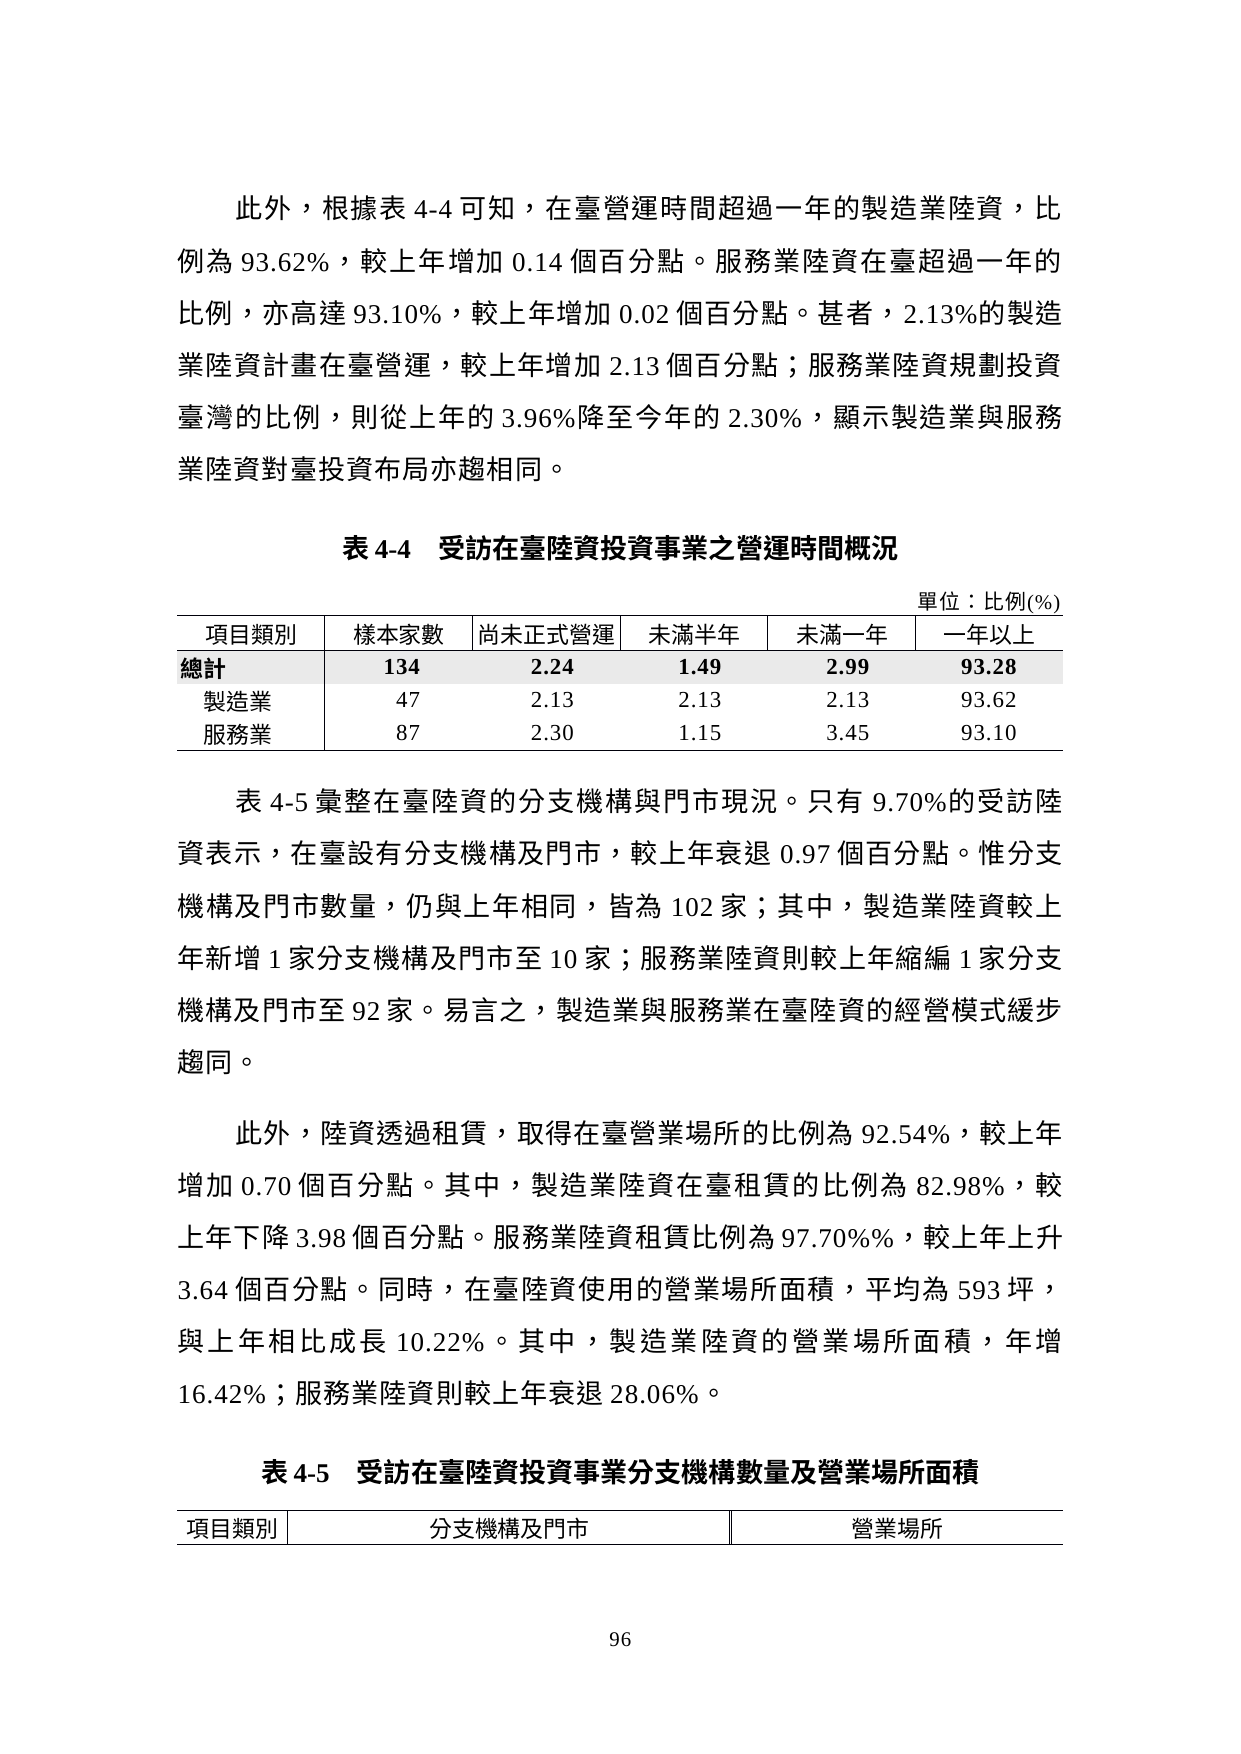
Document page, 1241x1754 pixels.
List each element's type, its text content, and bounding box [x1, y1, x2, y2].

table_cell 93.10 [916, 717, 1063, 750]
text 此外，根據表4-4可知，在臺營運時間超過一年的製造業陸資，比例為93.62%，較上年增加0.14個百分點。服務業陸資在臺超過一年的比例，亦高達93.10%，較上年增加0.02個百分點。甚者，2.13%的製造業陸資計畫在臺營運，較上年增加2.13個百分點；服務業陸資規劃投資臺灣的比例，則從上年的3.96%降至今年的2.30%，顯示製造業與服務業陸資對臺投資布局亦趨相同。 [177, 177, 1063, 490]
table_cell 1.49 [620, 651, 768, 684]
table_cell 未滿半年 [621, 616, 767, 650]
table_header 單位：比例(%) [177, 585, 1063, 615]
table_cell 134 [325, 651, 473, 684]
table_cell 2.13 [473, 684, 620, 717]
table_cell 3.45 [768, 717, 916, 750]
table_cell 2.13 [620, 684, 768, 717]
table_cell 2.24 [473, 651, 620, 684]
table_cell 未滿一年 [768, 616, 915, 650]
table_cell 製造業 [177, 684, 324, 717]
table_cell 項目類別 [177, 616, 324, 650]
table_cell 93.28 [916, 651, 1063, 684]
table_cell 93.62 [916, 684, 1063, 717]
text 表4-5 受訪在臺陸資投資事業分支機構數量及營業場所面積 [177, 1451, 1063, 1491]
text 表4-5彙整在臺陸資的分支機構與門市現況。只有9.70%的受訪陸資表示，在臺設有分支機構及門市，較上年衰退0.97個百分點。惟分支機構及門市數量，仍與上年相同，皆為102家；其中，製造業陸資較上年新增1家分支機構及門市至10家；服務業陸資則較上年縮編1家分支機構及門市至92家。易言之，製造業與服務業在臺陸資的經營模式緩步趨同。 [177, 770, 1063, 1083]
table_cell 1.15 [620, 717, 768, 750]
table_cell 服務業 [177, 717, 324, 750]
table_cell 47 [325, 684, 473, 717]
table_cell 2.13 [768, 684, 916, 717]
table_cell 樣本家數 [325, 616, 472, 650]
table_cell 2.99 [768, 651, 916, 684]
table_cell 2.30 [473, 717, 620, 750]
table_header 項目類別 [177, 1511, 287, 1544]
table_cell 87 [325, 717, 473, 750]
table_header 分支機構及門市 [288, 1511, 729, 1544]
table_cell 尚未正式營運 [473, 616, 620, 650]
table_cell 總計 [177, 651, 324, 684]
table_cell 一年以上 [916, 616, 1063, 650]
text 此外，陸資透過租賃，取得在臺營業場所的比例為92.54%，較上年增加0.70個百分點。其中，製造業陸資在臺租賃的比例為82.98%，較上年下降3.98個百分點。服務業陸資租賃比例為97.70%%，較上年上升3.64個百分點。同時，在臺陸資使用的營業場所面積，平均為593坪，與上年相比成長10.22%。其中，製造業陸資的營業場所面積，年增16.42%；服務業陸資則較上年衰退28.06%。 [177, 1101, 1063, 1414]
text 表4-4 受訪在臺陸資投資事業之營運時間概況 [177, 527, 1063, 566]
table_header 營業場所 [732, 1511, 1063, 1544]
